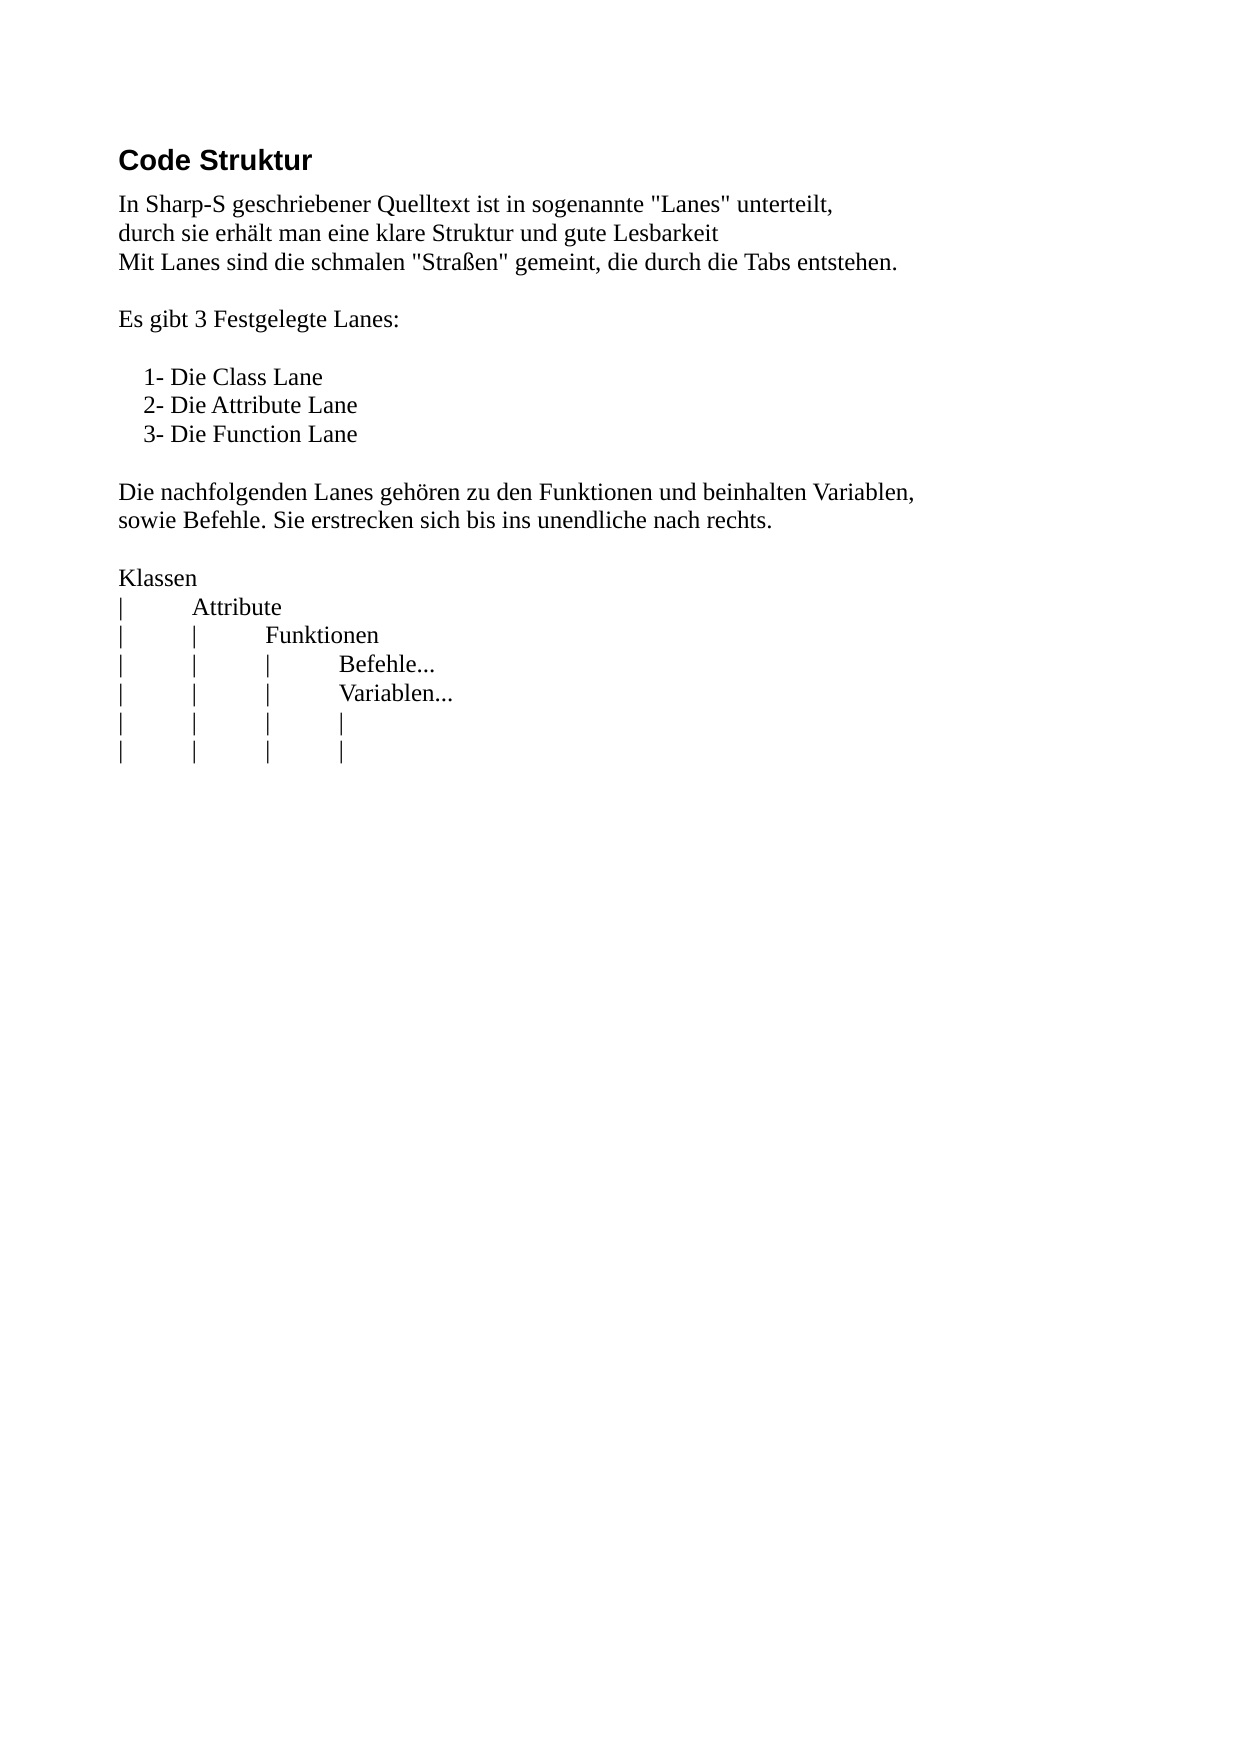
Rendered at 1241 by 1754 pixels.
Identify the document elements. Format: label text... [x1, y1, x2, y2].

text 3- Die Function Lane [118, 419, 1122, 448]
text Mit Lanes sind die schmalen "Straßen" gemeint, die durch die Tabs entstehen. [118, 247, 1122, 275]
text | | | Befehle... [118, 649, 1122, 678]
text In Sharp-S geschriebener Quelltext ist in sogenannte "Lanes" unterteilt, [118, 189, 1122, 218]
text Es gibt 3 Festgelegte Lanes: [118, 304, 1122, 333]
text | | | Variablen... [118, 678, 1122, 707]
text | | | | [118, 735, 1122, 764]
subtitle Code Struktur [118, 143, 1122, 177]
text 2- Die Attribute Lane [118, 390, 1122, 419]
text Die nachfolgenden Lanes gehören zu den Funktionen und beinhalten Variablen, [118, 477, 1122, 505]
text | | Funktionen [118, 620, 1122, 649]
text | Attribute [118, 592, 1122, 620]
text 1- Die Class Lane [118, 362, 1122, 390]
text durch sie erhält man eine klare Struktur und gute Lesbarkeit [118, 218, 1122, 247]
text sowie Befehle. Sie erstrecken sich bis ins unendliche nach rechts. [118, 505, 1122, 534]
text | | | | [118, 707, 1122, 735]
text Klassen [118, 563, 1122, 592]
